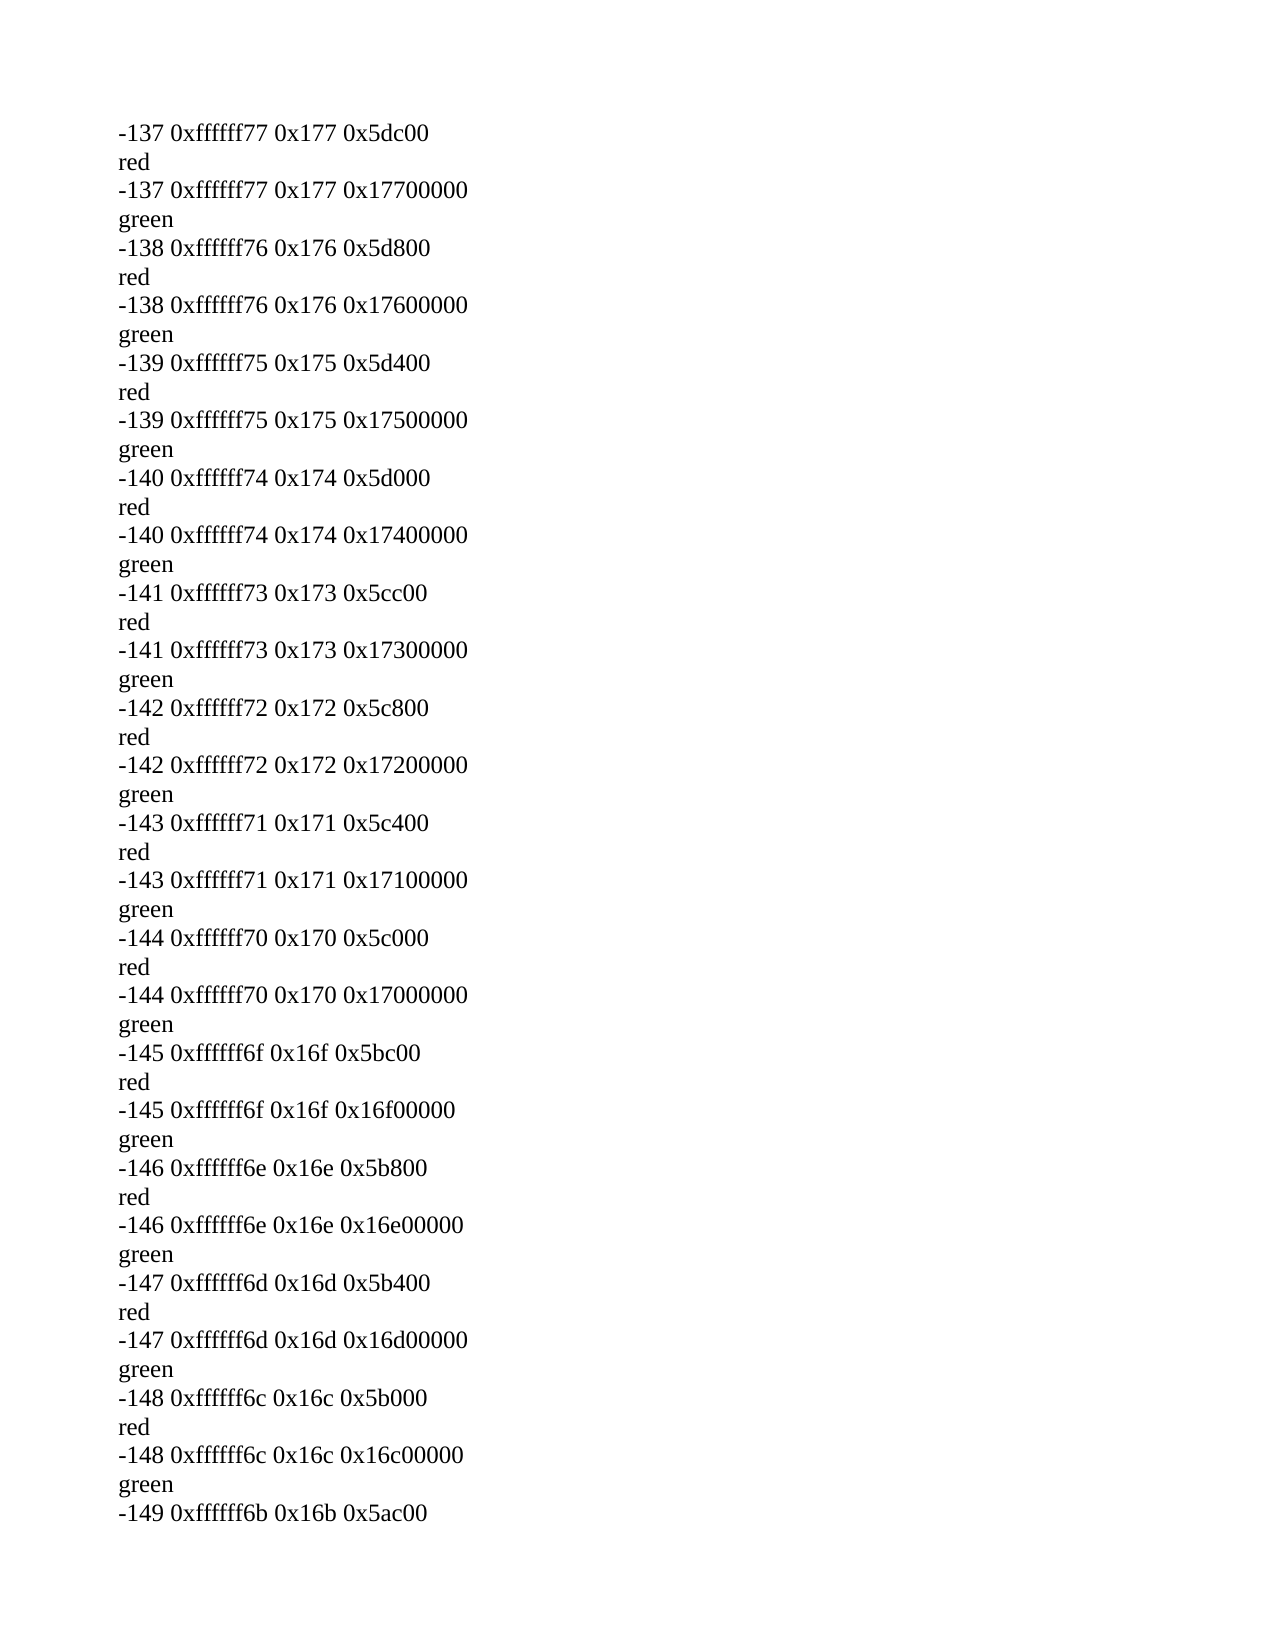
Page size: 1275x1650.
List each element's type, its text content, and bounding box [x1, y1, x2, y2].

text -138 0xffffff76 0x176 0x5d800 [118, 233, 1157, 262]
text red [118, 952, 1157, 981]
text -140 0xffffff74 0x174 0x5d000 [118, 463, 1157, 492]
text -140 0xffffff74 0x174 0x17400000 [118, 521, 1157, 549]
text -142 0xffffff72 0x172 0x5c800 [118, 693, 1157, 722]
text green [118, 319, 1157, 348]
text -148 0xffffff6c 0x16c 0x5b000 [118, 1383, 1157, 1412]
text -148 0xffffff6c 0x16c 0x16c00000 [118, 1441, 1157, 1469]
text -143 0xffffff71 0x171 0x17100000 [118, 866, 1157, 894]
text -144 0xffffff70 0x170 0x17000000 [118, 981, 1157, 1009]
text red [118, 147, 1157, 176]
text -145 0xffffff6f 0x16f 0x5bc00 [118, 1038, 1157, 1067]
text red [118, 837, 1157, 866]
text -146 0xffffff6e 0x16e 0x16e00000 [118, 1211, 1157, 1239]
text green [118, 549, 1157, 578]
text -147 0xffffff6d 0x16d 0x16d00000 [118, 1326, 1157, 1354]
text green [118, 204, 1157, 233]
text green [118, 1354, 1157, 1383]
text red [118, 722, 1157, 751]
text red [118, 1297, 1157, 1326]
text -141 0xffffff73 0x173 0x17300000 [118, 636, 1157, 664]
text red [118, 607, 1157, 636]
text green [118, 1124, 1157, 1153]
text red [118, 1067, 1157, 1096]
text -144 0xffffff70 0x170 0x5c000 [118, 923, 1157, 952]
text green [118, 1239, 1157, 1268]
text -141 0xffffff73 0x173 0x5cc00 [118, 578, 1157, 607]
text -137 0xffffff77 0x177 0x5dc00 [118, 118, 1157, 147]
text green [118, 1009, 1157, 1038]
text green [118, 434, 1157, 463]
text red [118, 1412, 1157, 1441]
text red [118, 492, 1157, 521]
text -137 0xffffff77 0x177 0x17700000 [118, 176, 1157, 204]
text -146 0xffffff6e 0x16e 0x5b800 [118, 1153, 1157, 1182]
text -139 0xffffff75 0x175 0x17500000 [118, 406, 1157, 434]
text green [118, 1469, 1157, 1498]
text -142 0xffffff72 0x172 0x17200000 [118, 751, 1157, 779]
text -143 0xffffff71 0x171 0x5c400 [118, 808, 1157, 837]
text green [118, 894, 1157, 923]
text -145 0xffffff6f 0x16f 0x16f00000 [118, 1096, 1157, 1124]
text green [118, 779, 1157, 808]
text -139 0xffffff75 0x175 0x5d400 [118, 348, 1157, 377]
text -147 0xffffff6d 0x16d 0x5b400 [118, 1268, 1157, 1297]
text red [118, 262, 1157, 291]
text -149 0xffffff6b 0x16b 0x5ac00 [118, 1498, 1157, 1527]
text red [118, 1182, 1157, 1211]
text green [118, 664, 1157, 693]
text -138 0xffffff76 0x176 0x17600000 [118, 291, 1157, 319]
text red [118, 377, 1157, 406]
